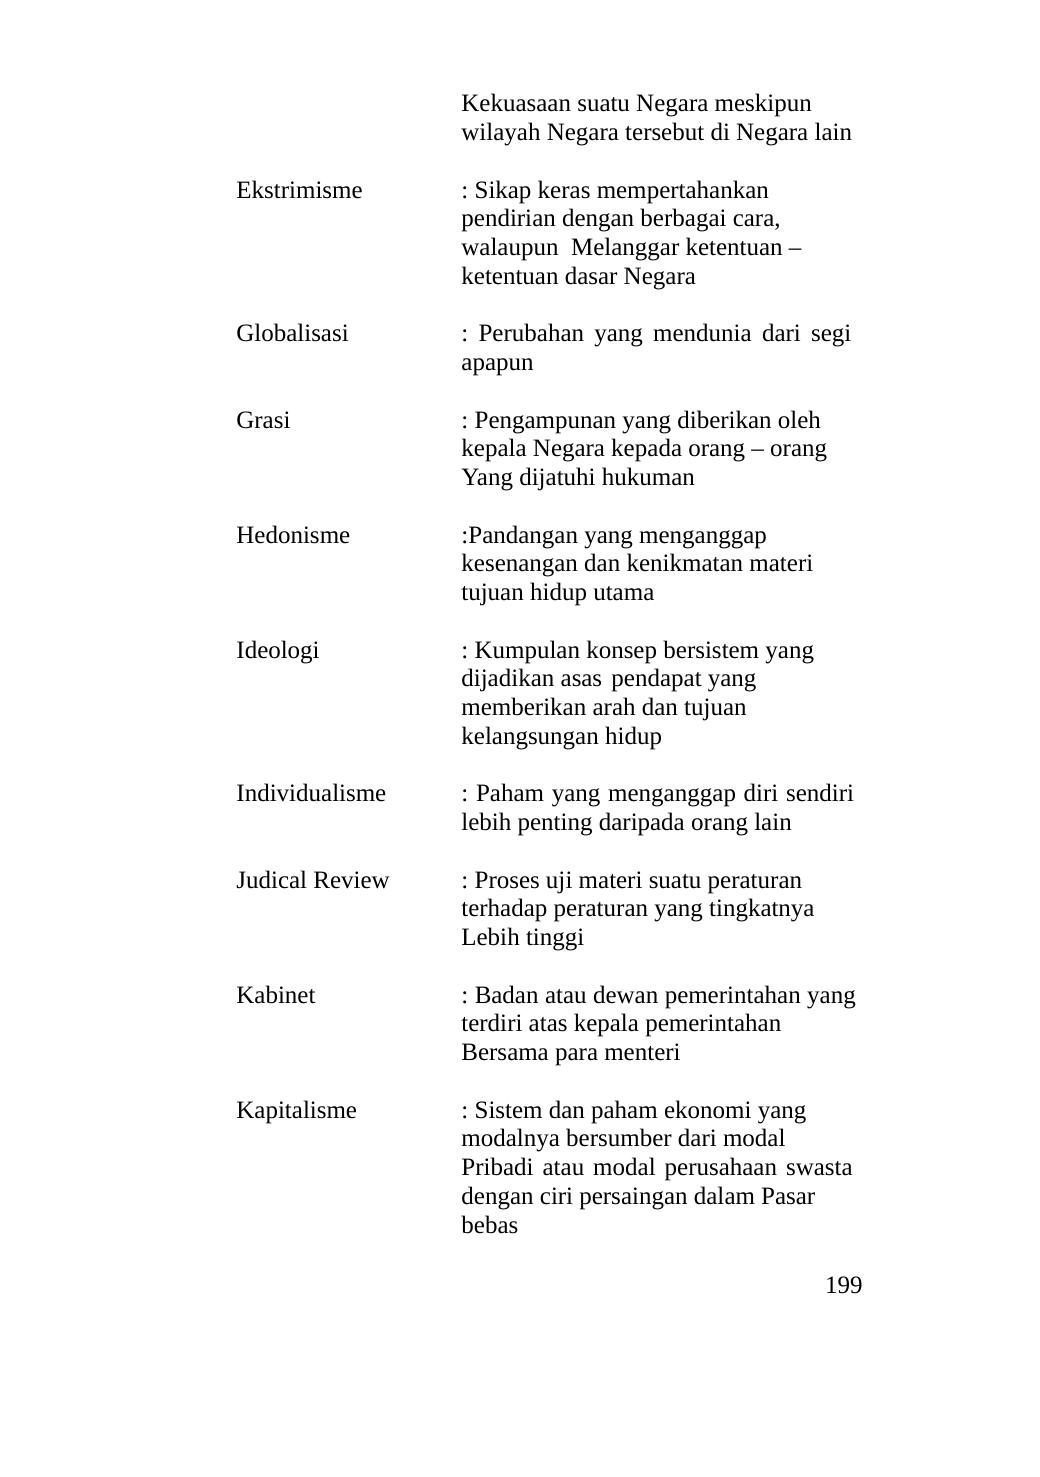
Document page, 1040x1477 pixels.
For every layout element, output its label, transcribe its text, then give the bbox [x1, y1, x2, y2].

text Globalisasi : Perubahan yang mendunia dari segi apapun [236, 318, 862, 376]
text Hedonisme :Pandangan yang menganggap kesenangan dan kenikmatan materi tujuan hidup utama [236, 520, 862, 606]
text Kapitalisme : Sistem dan paham ekonomi yang modalnya bersumber dari modal Pribadi atau modal perusahaan swasta dengan ciri persaingan dalam Pasar bebas [236, 1095, 862, 1238]
text Ideologi : Kumpulan konsep bersistem yang dijadikan asas pendapat yang memberikan arah dan tujuan kelangsungan hidup [236, 635, 862, 750]
text Individualisme : Paham yang menganggap diri sendiri lebih penting daripada orang lain [236, 778, 862, 836]
text Judical Review : Proses uji materi suatu peraturan terhadap peraturan yang tingkatnya Lebih tinggi [236, 865, 862, 951]
text Ekstrimisme : Sikap keras mempertahankan pendirian dengan berbagai cara, walaupun Melanggar ketentuan – ketentuan dasar Negara [236, 175, 862, 290]
text Kabinet : Badan atau dewan pemerintahan yang terdiri atas kepala pemerintahan Bersama para menteri [236, 980, 862, 1066]
text Kekuasaan suatu Negara meskipun wilayah Negara tersebut di Negara lain [236, 88, 862, 146]
text Grasi : Pengampunan yang diberikan oleh kepala Negara kepada orang – orang Yang dijatuhi hukuman [236, 405, 862, 491]
